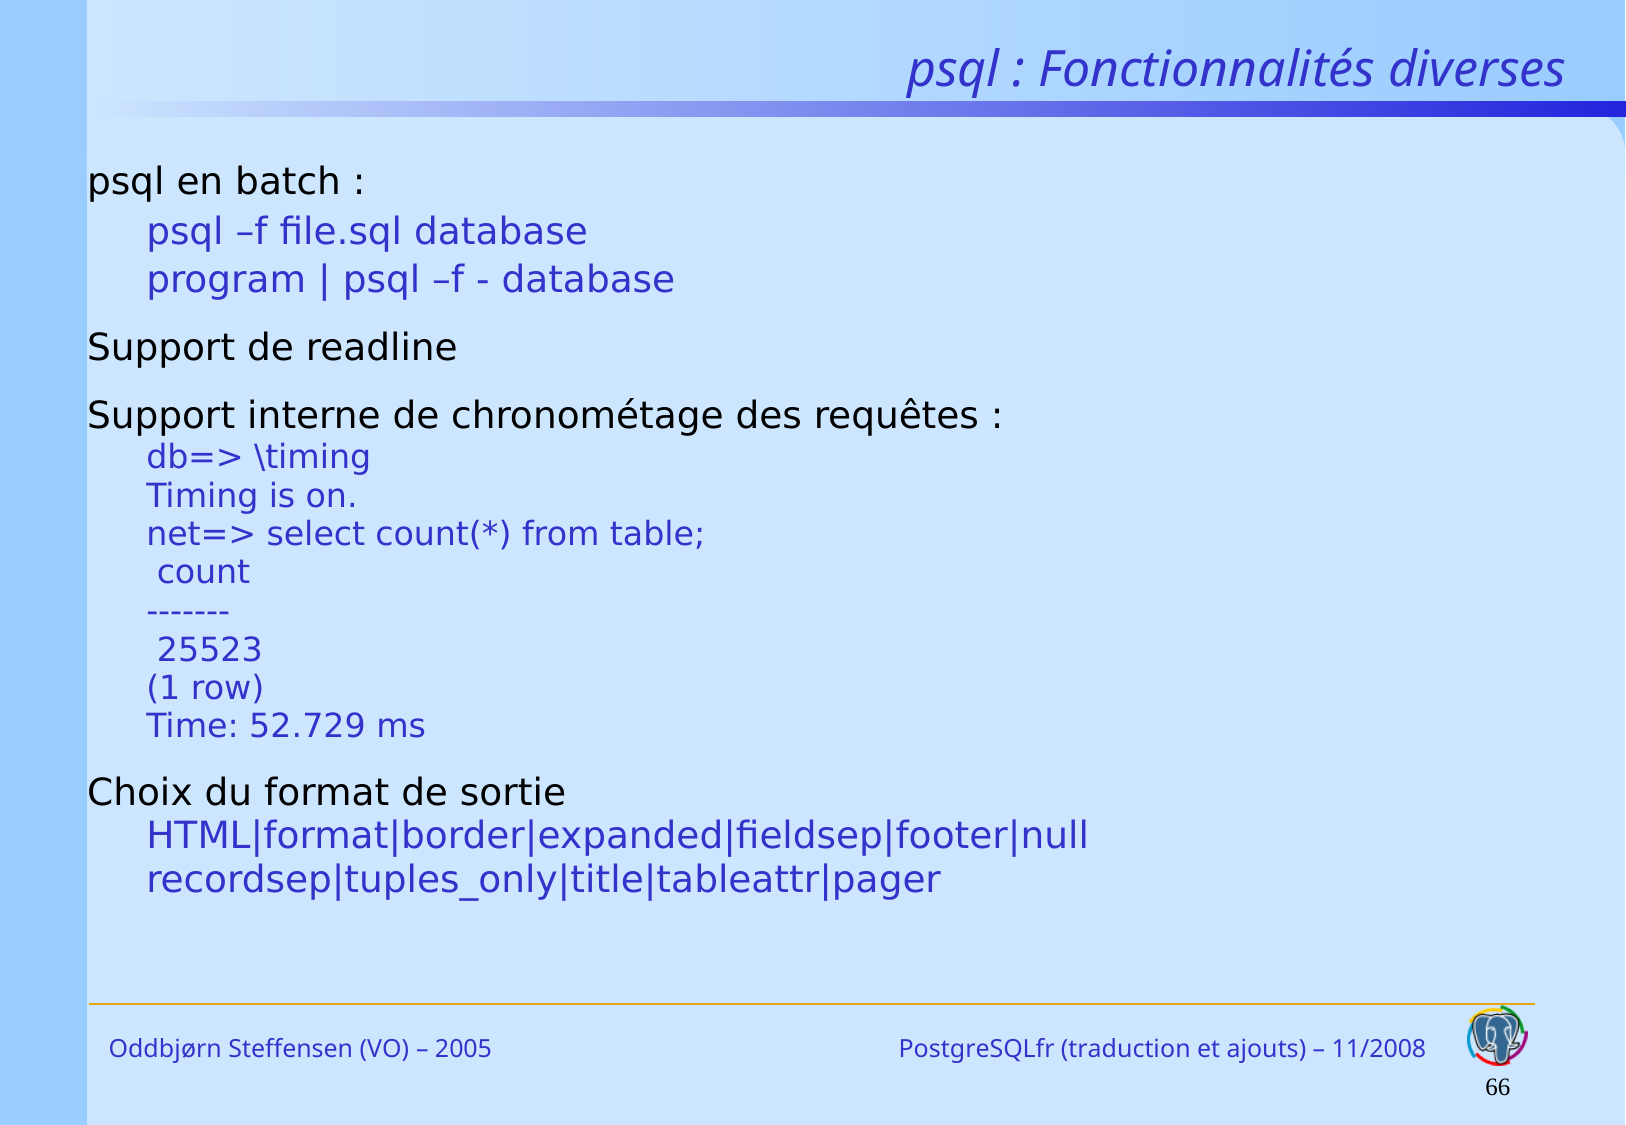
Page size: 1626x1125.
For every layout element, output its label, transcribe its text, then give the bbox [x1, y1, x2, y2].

picture [1467, 1005, 1528, 1066]
list psql en batch : psql –f file.sql database program | psql –f - database Support de readline Support interne de chronométage des requêtes : db=> \timing Timing is on. net=> select count(*) from table; count ------- 25523 (1 row) Time: 52.729 ms Choix du format de sortie HTML|format|border|expanded|fieldsep|footer|null recordsep|tuples_only|title|tableattr|pager [86, 159, 1520, 965]
title psql : Fonctionnalités diverses [172, 0, 1567, 134]
